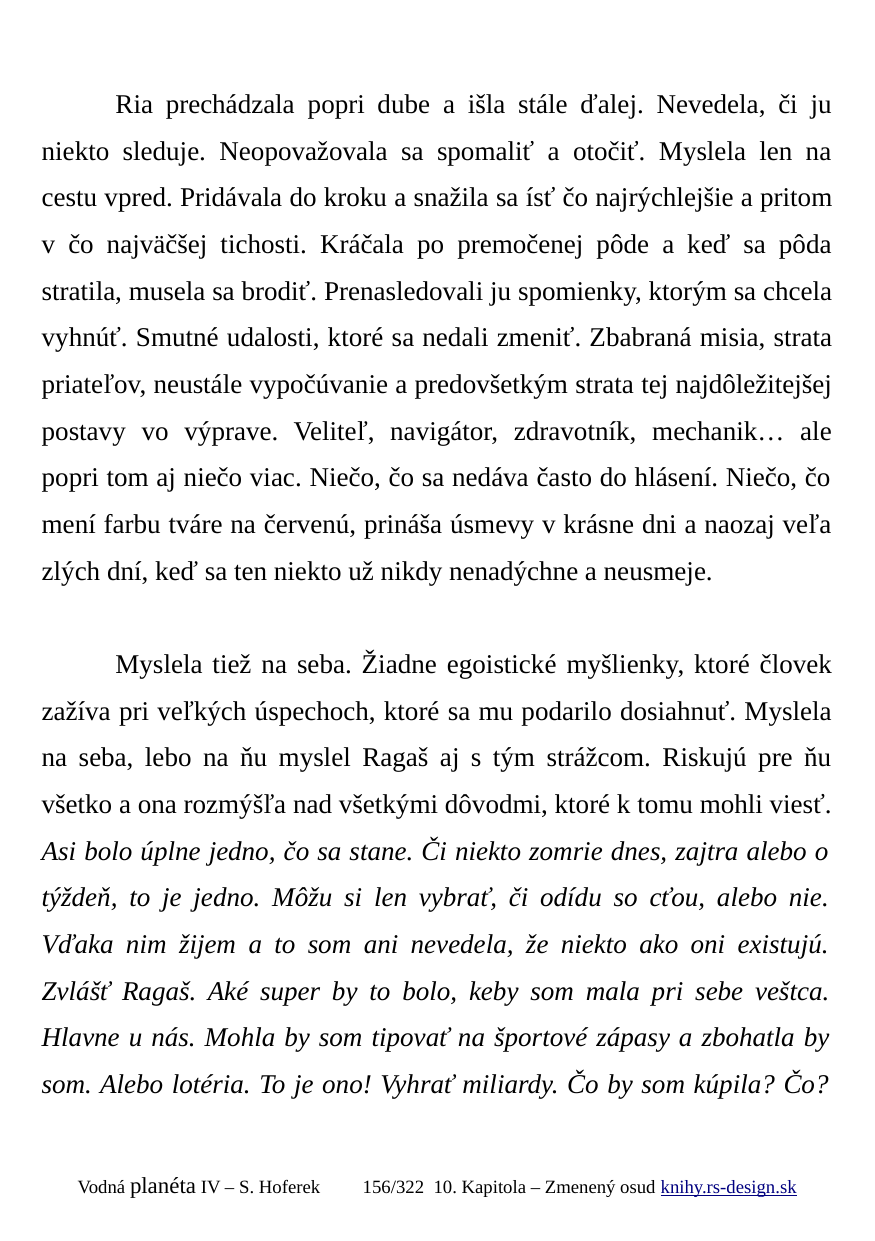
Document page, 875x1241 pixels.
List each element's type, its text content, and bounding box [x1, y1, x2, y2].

text Ria prechádzala popri dube a išla stále ďalej. Nevedela, či ju niekto sleduje. Neopovažovala sa spomaliť a otočiť. Myslela len na cestu vpred. Pridávala do kroku a snažila sa ísť čo najrýchlejšie a pritom v čo najväčšej tichosti. Kráčala po premočenej pôde a keď sa pôda stratila, musela sa brodiť. Prenasledovali ju spomienky, ktorým sa chcela vyhnúť. Smutné udalosti, ktoré sa nedali zmeniť. Zbabraná misia, strata priateľov, neustále vypočúvanie a predovšetkým strata tej najdôležitejšej postavy vo výprave. Veliteľ, navigátor, zdravotník, mechanik… ale popri tom aj niečo viac. Niečo, čo sa nedáva často do hlásení. Niečo, čo mení farbu tváre na červenú, prináša úsmevy v krásne dni a naozaj veľa zlých dní, keď sa ten niekto už nikdy nenadýchne a neusmeje. [41, 88, 833, 586]
text Myslela tiež na seba. Žiadne egoistické myšlienky, ktoré človek zažíva pri veľkých úspechoch, ktoré sa mu podarilo dosiahnuť. Myslela na seba, lebo na ňu myslel Ragaš aj s tým strážcom. Riskujú pre ňu všetko a ona rozmýšľa nad všetkými dôvodmi, ktoré k tomu mohli viesť. Asi bolo úplne jedno, čo sa stane. Či niekto zomrie dnes, zajtra alebo o týždeň, to je jedno. Môžu si len vybrať, či odídu so cťou, alebo nie. Vďaka nim žijem a to som ani nevedela, že niekto ako oni existujú. Zvlášť Ragaš. Aké super by to bolo, keby som mala pri sebe veštca. Hlavne u nás. Mohla by som tipovať na športové zápasy a zbohatla by som. Alebo lotéria. To je ono! Vyhrať miliardy. Čo by som kúpila? Čo? [41, 648, 833, 1099]
